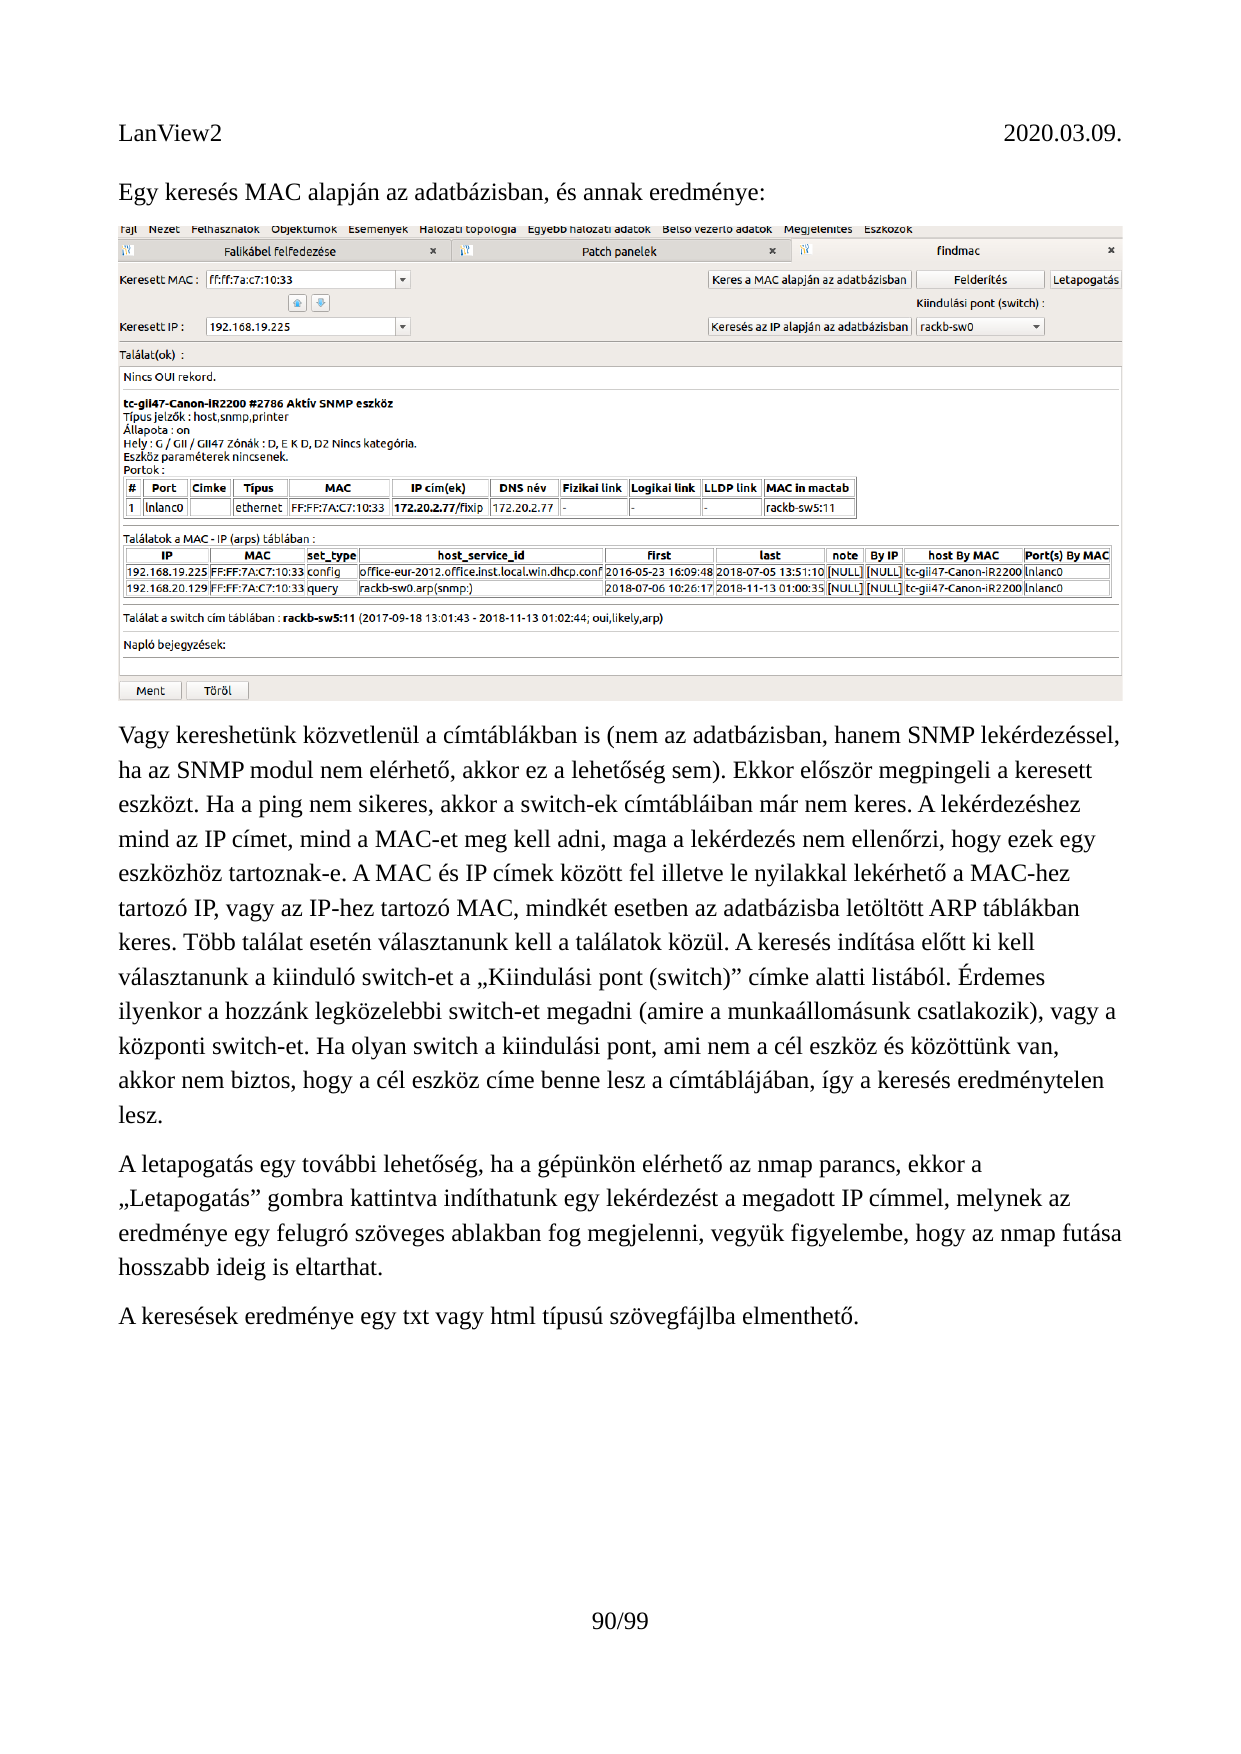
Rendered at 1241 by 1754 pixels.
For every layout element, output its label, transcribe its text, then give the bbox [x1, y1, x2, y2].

text A keresések eredménye egy txt vagy html típusú szövegfájlba elmenthető. [118, 1301, 1122, 1330]
text Vagy kereshetünk közvetlenül a címtáblákban is (nem az adatbázisban, hanem SNMP lekérdezéssel, ha az SNMP modul nem elérhető, akkor ez a lehetőség sem). Ekkor először megpingeli a keresett eszközt. Ha a ping nem sikeres, akkor a switch-ek címtábláiban már nem keres. A lekérdezéshez mind az IP címet, mind a MAC-et meg kell adni, maga a lekérdezés nem ellenőrzi, hogy ezek egy eszközhöz tartoznak-e. A MAC és IP címek között fel illetve le nyilakkal lekérhető a MAC-hez tartozó IP, vagy az IP-hez tartozó MAC, mindkét esetben az adatbázisba letöltött ARP táblákban keres. Több találat esetén választanunk kell a találatok közül. A keresés indítása előtt ki kell választanunk a kiinduló switch-et a „Kiindulási pont (switch)” címke alatti listából. Érdemes ilyenkor a hozzánk legközelebbi switch-et megadni (amire a munkaállomásunk csatlakozik), vagy a központi switch-et. Ha olyan switch a kiindulási pont, ami nem a cél eszköz és közöttünk van, akkor nem biztos, hogy a cél eszköz címe benne lesz a címtáblájában, így a keresés eredménytelen lesz. [118, 721, 1122, 1129]
text Egy keresés MAC alapján az adatbázisban, és annak eredménye: [118, 177, 1122, 206]
picture [118, 226, 1123, 701]
text A letapogatás egy további lehetőség, ha a gépünkön elérhető az nmap parancs, ekkor a „Letapogatás” gombra kattintva indíthatunk egy lekérdezést a megadott IP címmel, melynek az eredménye egy felugró szöveges ablakban fog megjelenni, vegyük figyelembe, hogy az nmap futása hosszabb ideig is eltarthat. [118, 1149, 1122, 1281]
